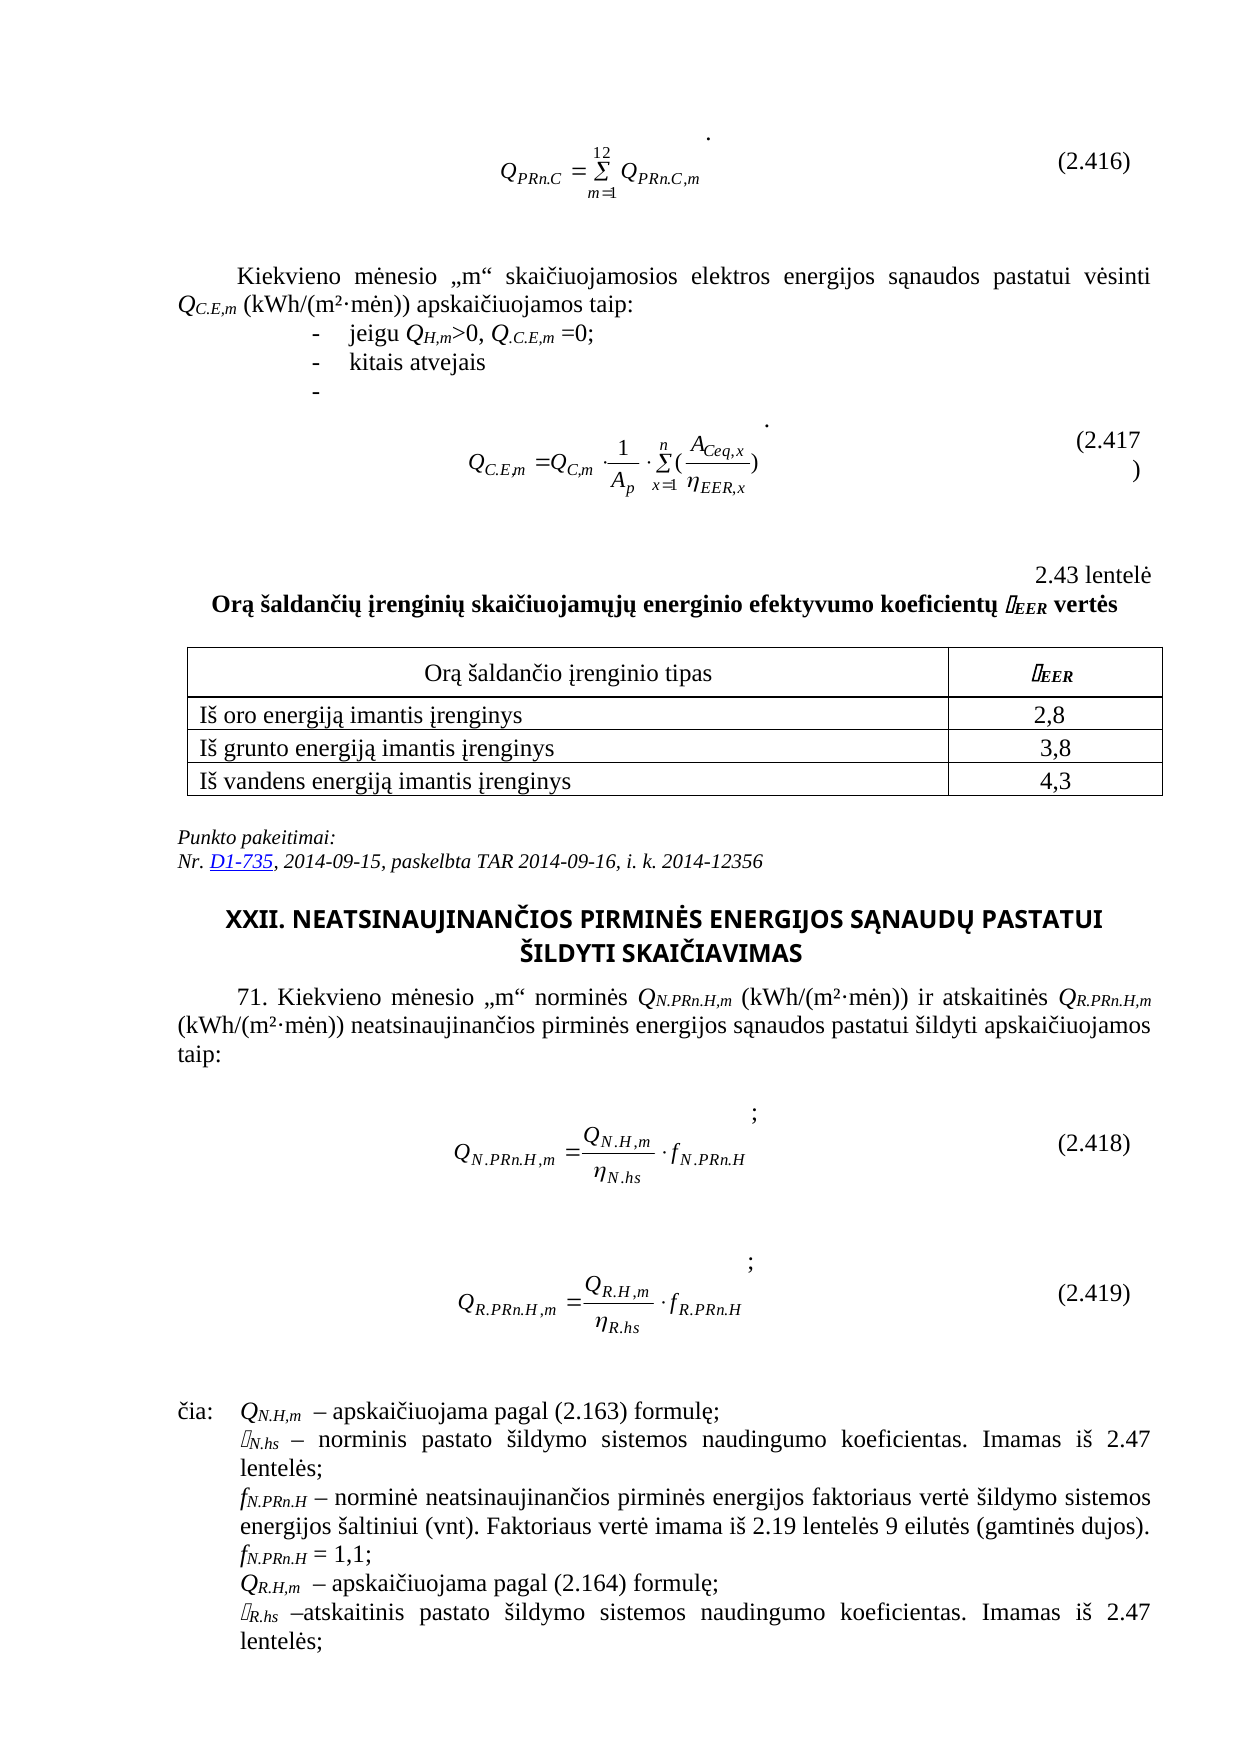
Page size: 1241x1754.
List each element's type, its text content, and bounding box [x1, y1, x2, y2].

text 71. Kiekvieno mėnesio „m“ norminės QN.PRn.H,m (kWh/(m²·mėn)) ir atskaitinės QR.PRn.H,m (kWh/(m²·mėn)) neatsinaujinančios pirminės energijos sąnaudos pastatui šildyti apskaičiuojamos taip: [177, 982, 1151, 1068]
table_cell Iš grunto energiją imantis įrenginys [188, 730, 948, 762]
text - kitais atvejais [312, 347, 1151, 376]
table_header (2.416) [1031, 118, 1142, 203]
table_header Orą šaldančio įrenginio tipas [188, 648, 948, 696]
table_cell 2,8 [949, 698, 1162, 729]
table_header . [177, 405, 1058, 503]
table_header ; [177, 1246, 1031, 1338]
text N.hs – norminis pastato šildymo sistemos naudingumo koeficientas. Imamas iš 2.47 lentelės; [240, 1424, 1151, 1482]
table_cell Iš oro energiją imantis įrenginys [188, 698, 948, 729]
text - [312, 376, 1151, 404]
text XXII. Neatsinaujinančios Pirminės energijos sąnaudų pastatui šildyti skaičiavimas [177, 902, 1151, 970]
text Orą šaldančių įrenginių skaičiuojamųjų energinio efektyvumo koeficientų EER vertės [177, 589, 1151, 618]
text Nr. D1-735, 2014-09-15, paskelbta TAR 2014-09-16, i. k. 2014-12356 [177, 849, 1151, 873]
text fN.PRn.H – norminė neatsinaujinančios pirminės energijos faktoriaus vertė šildymo sistemos energijos šaltiniui (vnt). Faktoriaus vertė imama iš 2.19 lentelės 9 eilutės (gamtinės dujos). fN.PRn.H = 1,1; [240, 1482, 1151, 1568]
table_header (2.417) [1058, 405, 1151, 503]
text R.hs –atskaitinis pastato šildymo sistemos naudingumo koeficientas. Imamas iš 2.47 lentelės; [240, 1597, 1151, 1654]
table_header EER [949, 648, 1162, 696]
table_header . [177, 118, 1031, 203]
text QR.H,m – apskaičiuojama pagal (2.164) formulę; [240, 1568, 1151, 1597]
table_header (2.419) [1031, 1246, 1142, 1338]
text Punkto pakeitimai: [177, 825, 1151, 849]
text Kiekvieno mėnesio „m“ skaičiuojamosios elektros energijos sąnaudos pastatui vėsinti QC.E,m (kWh/(m²·mėn)) apskaičiuojamos taip: [177, 261, 1151, 318]
text 2.43 lentelė [252, 560, 1151, 589]
table_cell 3,8 [949, 730, 1162, 762]
table_cell 4,3 [949, 763, 1162, 795]
text čia: QN.H,m – apskaičiuojama pagal (2.163) formulę; [177, 1396, 1151, 1424]
table_cell Iš vandens energiją imantis įrenginys [188, 763, 948, 795]
table_header (2.418) [1031, 1097, 1142, 1189]
table_header ; [177, 1097, 1031, 1189]
text - jeigu QH,m>0, Q.C.E,m =0; [312, 318, 1151, 347]
